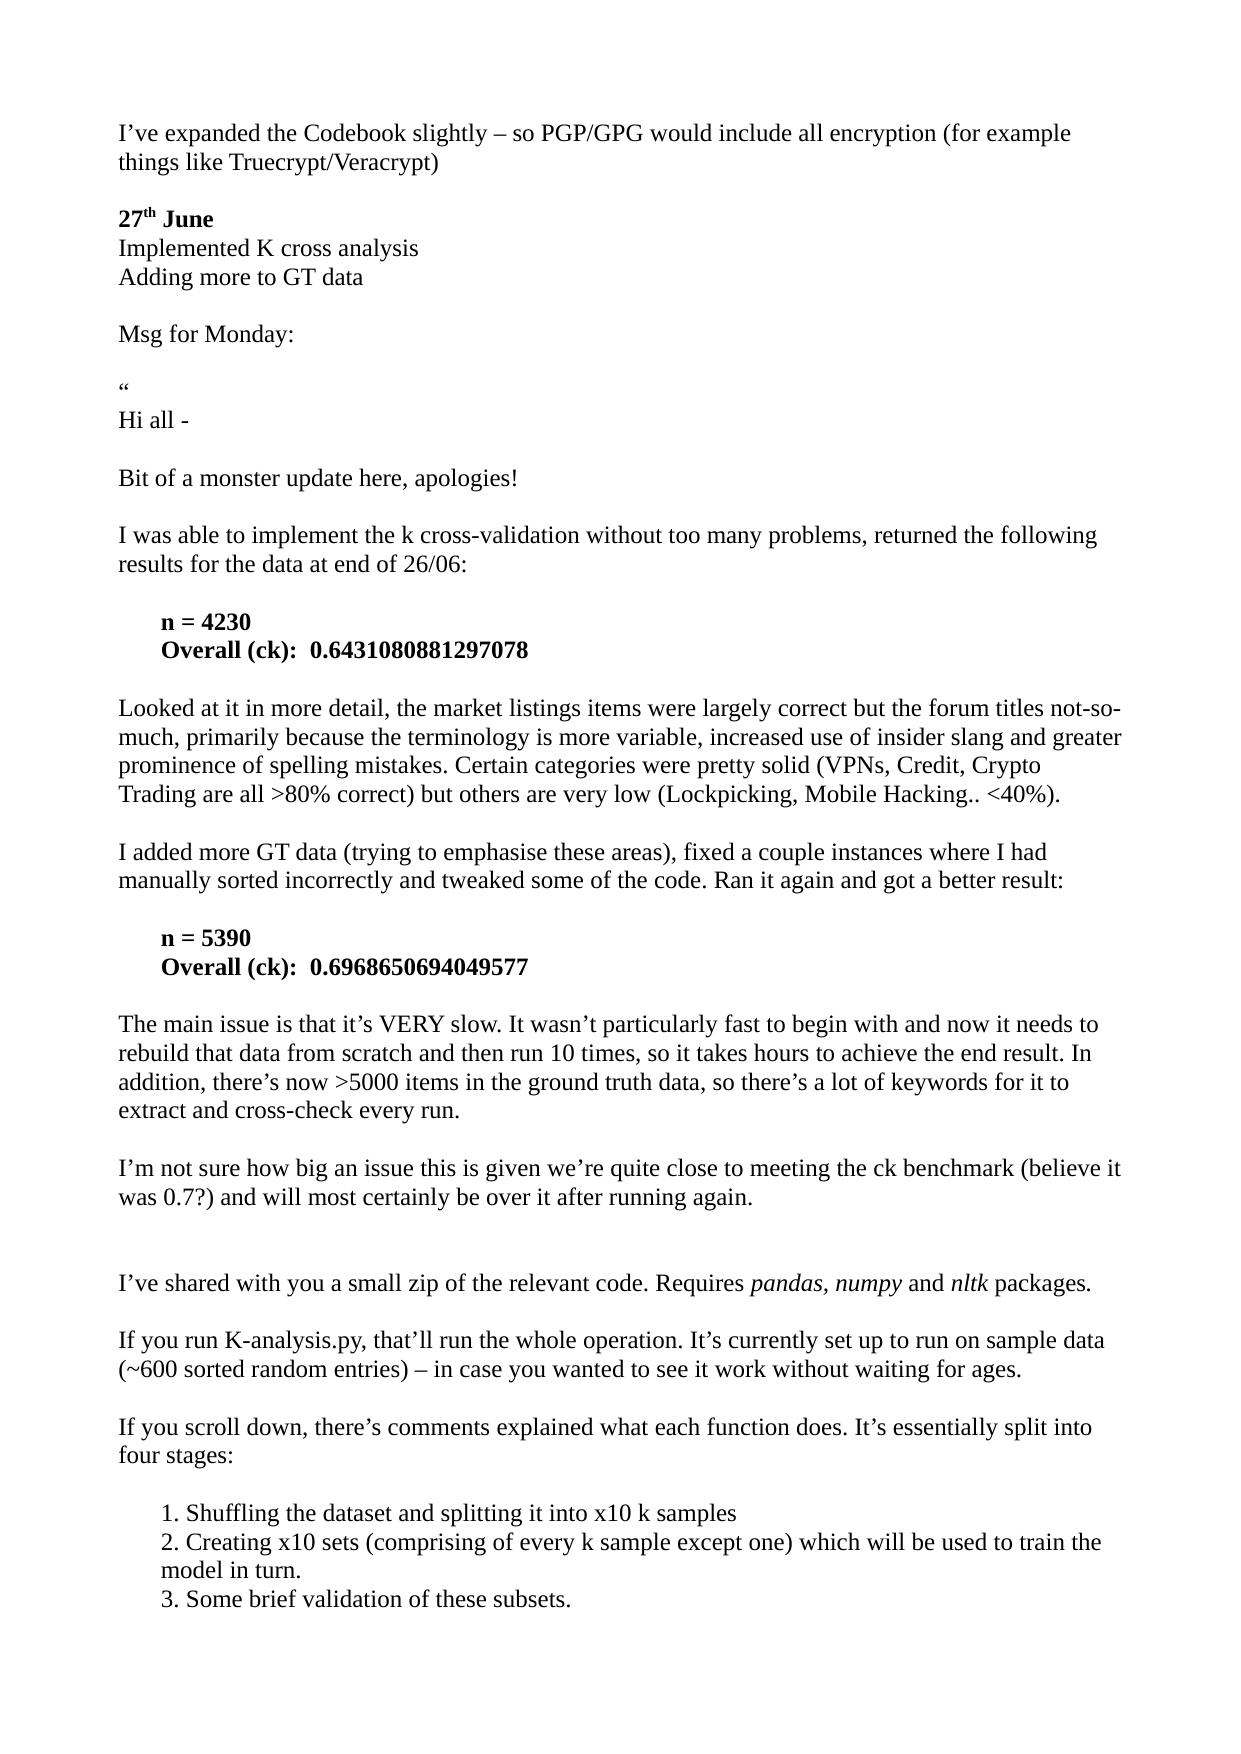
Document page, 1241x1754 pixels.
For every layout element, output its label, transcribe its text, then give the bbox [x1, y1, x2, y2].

text If you scroll down, there’s comments explained what each function does. It’s essentially split into four stages: [118, 1412, 1122, 1469]
text n = 4230 [161, 607, 1122, 636]
text n = 5390 [161, 923, 1122, 952]
text If you run K-analysis.py, that’ll run the whole operation. It’s currently set up to run on sample data (~600 sorted random entries) – in case you wanted to see it work without waiting for ages. [118, 1326, 1122, 1383]
text Adding more to GT data [118, 262, 1122, 291]
text Implemented K cross analysis [118, 233, 1122, 262]
text “ [118, 377, 1122, 406]
text Overall (ck): 0.6431080881297078 [161, 636, 1122, 664]
text 2. Creating x10 sets (comprising of every k sample except one) which will be used to train the model in turn. [161, 1527, 1122, 1584]
text I’ve shared with you a small zip of the relevant code. Requires pandas, numpy and nltk packages. [118, 1268, 1122, 1297]
text I’ve expanded the Codebook slightly – so PGP/GPG would include all encryption (for example things like Truecrypt/Veracrypt) [118, 118, 1122, 176]
text Msg for Monday: [118, 319, 1122, 348]
text I’m not sure how big an issue this is given we’re quite close to meeting the ck benchmark (believe it was 0.7?) and will most certainly be over it after running again. [118, 1153, 1122, 1211]
text Overall (ck): 0.6968650694049577 [161, 952, 1122, 981]
text 3. Some brief validation of these subsets. [161, 1584, 1122, 1613]
text 1. Shuffling the dataset and splitting it into x10 k samples [161, 1498, 1122, 1527]
text I was able to implement the k cross-validation without too many problems, returned the following results for the data at end of 26/06: [118, 521, 1122, 578]
text Looked at it in more detail, the market listings items were largely correct but the forum titles not-so-much, primarily because the terminology is more variable, increased use of insider slang and greater prominence of spelling mistakes. Certain categories were pretty solid (VPNs, Credit, Crypto Trading are all >80% correct) but others are very low (Lockpicking, Mobile Hacking.. <40%). [118, 693, 1122, 808]
text 27th June [118, 204, 1122, 233]
text The main issue is that it’s VERY slow. It wasn’t particularly fast to begin with and now it needs to rebuild that data from scratch and then run 10 times, so it takes hours to achieve the end result. In addition, there’s now >5000 items in the ground truth data, so there’s a lot of keywords for it to extract and cross-check every run. [118, 1009, 1122, 1124]
text Bit of a monster update here, apologies! [118, 463, 1122, 492]
text I added more GT data (trying to emphasise these areas), fixed a couple instances where I had manually sorted incorrectly and tweaked some of the code. Ran it again and got a better result: [118, 837, 1122, 894]
text Hi all - [118, 406, 1122, 434]
